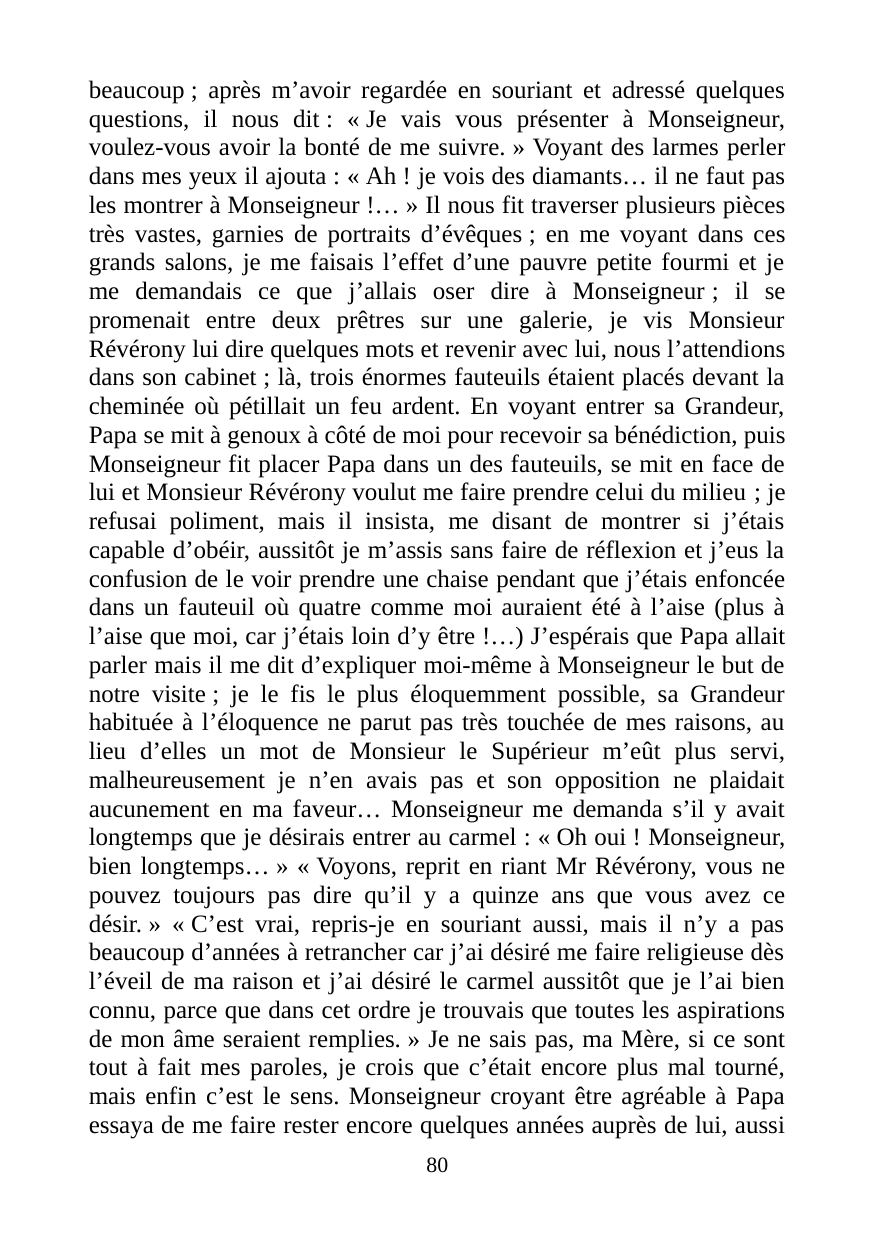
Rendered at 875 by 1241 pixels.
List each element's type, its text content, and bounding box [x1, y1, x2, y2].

text beaucoup ; après m’avoir regardée en souriant et adressé quelques questions, il nous dit : « Je vais vous présenter à Monseigneur, voulez-vous avoir la bonté de me suivre. » Voyant des larmes perler dans mes yeux il ajouta : « Ah ! je vois des diamants… il ne faut pas les montrer à Monseigneur !… » Il nous fit traverser plusieurs pièces très vastes, garnies de portraits d’évêques ; en me voyant dans ces grands salons, je me faisais l’effet d’une pauvre petite fourmi et je me demandais ce que j’allais oser dire à Monseigneur ; il se promenait entre deux prêtres sur une galerie, je vis Monsieur Révérony lui dire quelques mots et revenir avec lui, nous l’attendions dans son cabinet ; là, trois énormes fauteuils étaient placés devant la cheminée où pétillait un feu ardent. En voyant entrer sa Grandeur, Papa se mit à genoux à côté de moi pour recevoir sa bénédiction, puis Monseigneur fit placer Papa dans un des fauteuils, se mit en face de lui et Monsieur Révérony voulut me faire prendre celui du milieu ; je refusai poliment, mais il insista, me disant de montrer si j’étais capable d’obéir, aussitôt je m’assis sans faire de réflexion et j’eus la confusion de le voir prendre une chaise pendant que j’étais enfoncée dans un fauteuil où quatre comme moi auraient été à l’aise (plus à l’aise que moi, car j’étais loin d’y être !…) J’espérais que Papa allait parler mais il me dit d’expliquer moi-même à Monseigneur le but de notre visite ; je le fis le plus éloquemment possible, sa Grandeur habituée à l’éloquence ne parut pas très touchée de mes raisons, au lieu d’elles un mot de Monsieur le Supérieur m’eût plus servi, malheureusement je n’en avais pas et son opposition ne plaidait aucunement en ma faveur… Monseigneur me demanda s’il y avait longtemps que je désirais entrer au carmel : « Oh oui ! Monseigneur, bien longtemps… » « Voyons, reprit en riant Mr Révérony, vous ne pouvez toujours pas dire qu’il y a quinze ans que vous avez ce désir. » « C’est vrai, repris-je en souriant aussi, mais il n’y a pas beaucoup d’années à retrancher car j’ai désiré me faire religieuse dès l’éveil de ma raison et j’ai désiré le carmel aussitôt que je l’ai bien connu, parce que dans cet ordre je trouvais que toutes les aspirations de mon âme seraient remplies. » Je ne sais pas, ma Mère, si ce sont tout à fait mes paroles, je crois que c’était encore plus mal tourné, mais enfin c’est le sens. Monseigneur croyant être agréable à Papa essaya de me faire rester encore quelques années auprès de lui, aussi [88, 75, 786, 1139]
